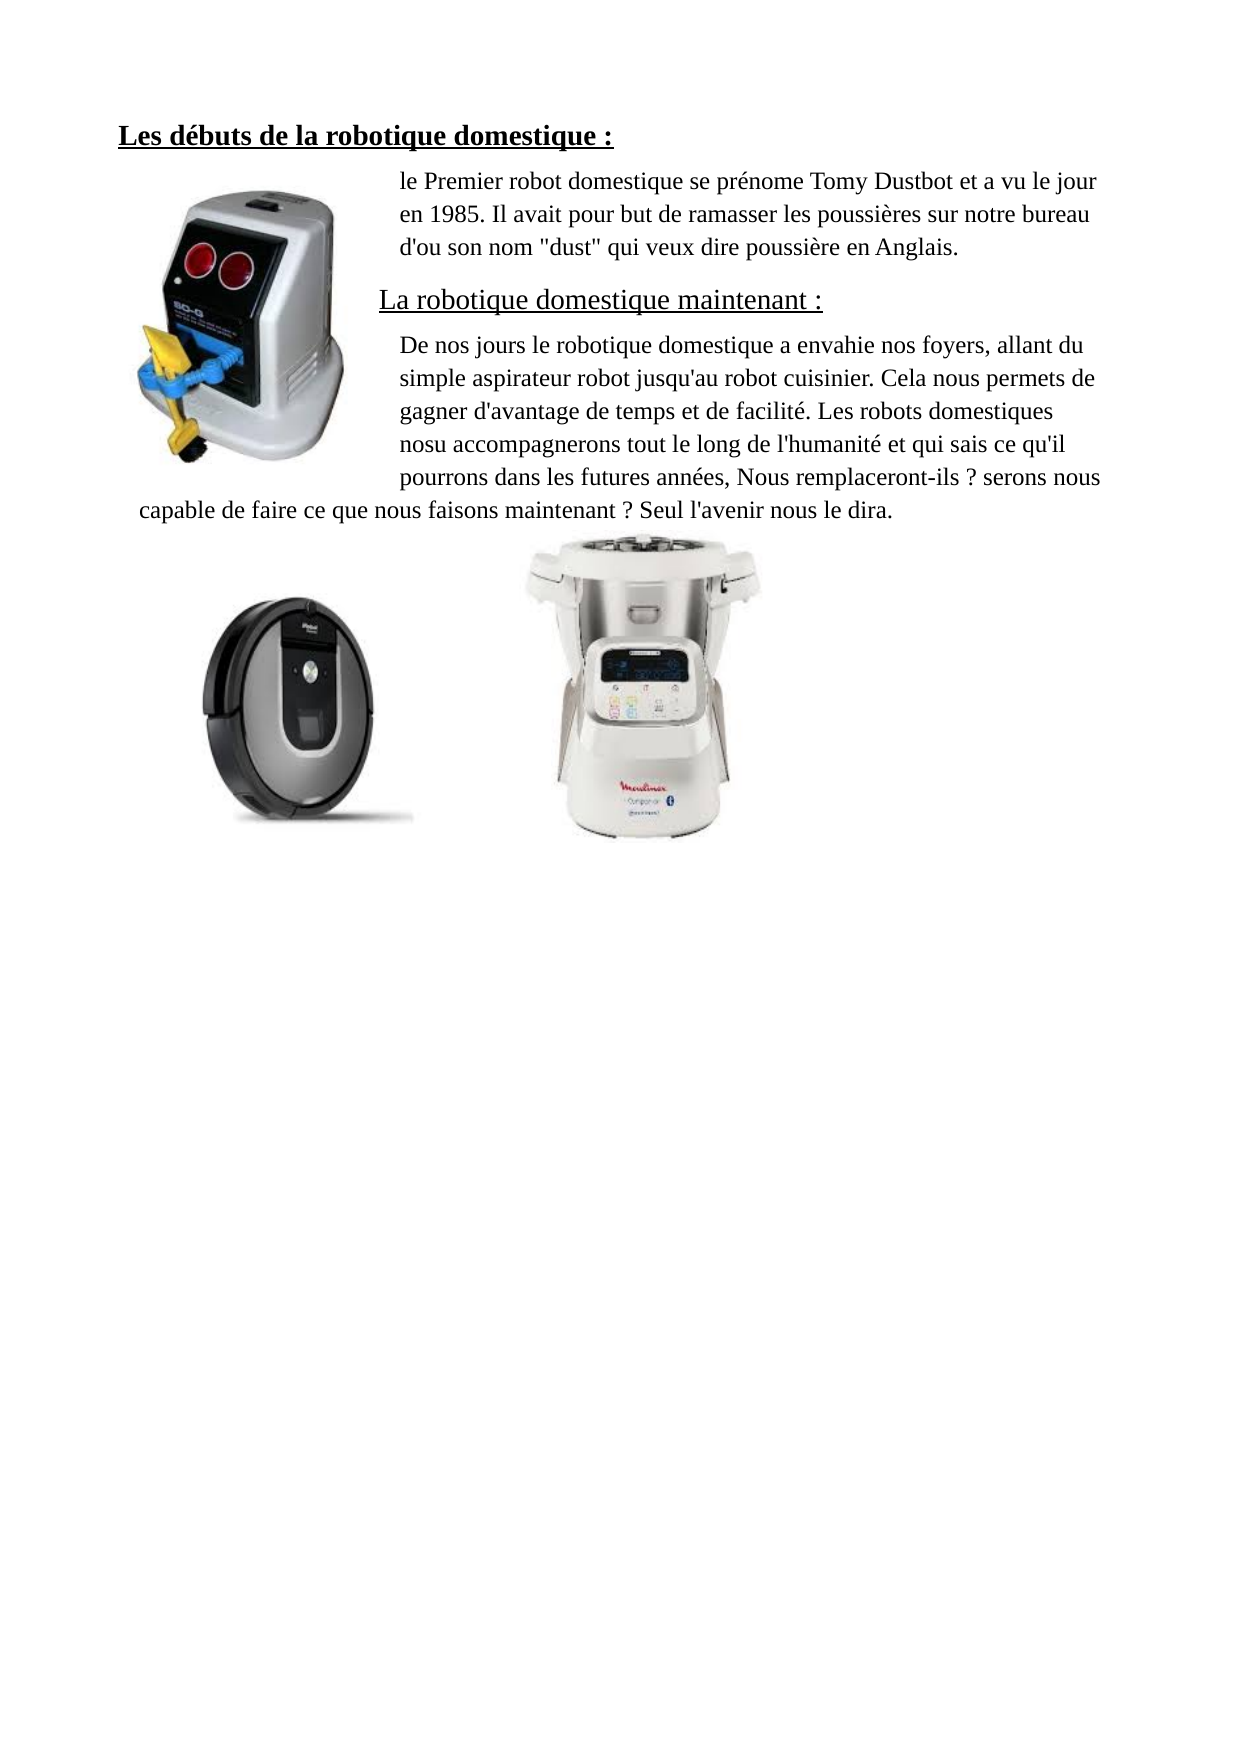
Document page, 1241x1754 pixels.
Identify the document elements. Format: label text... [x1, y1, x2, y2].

picture [118, 166, 379, 479]
picture [118, 582, 483, 843]
subtitle Les débuts de la robotique domestique : [118, 118, 1122, 152]
text De nos jours le robotique domestique a envahie nos foyers, allant du simple aspirateur robot jusqu'au robot cuisinier. Cela nous permets de gagner d'avantage de temps et de facilité. Les robots domestiques nosu accompagnerons tout le long de l'humanité et qui sais ce qu'il pourrons dans les futures années, Nous remplaceront-ils ? serons nous capable de faire ce que nous faisons maintenant ? Seul l'avenir nous le dira. [139, 330, 1101, 524]
text le Premier robot domestique se prénome Tomy Dustbot et a vu le jour en 1985. Il avait pour but de ramasser les poussières sur notre bureau d'ou son nom "dust" qui veux dire poussière en Anglais. [379, 166, 1101, 261]
subtitle La robotique domestique maintenant : [379, 282, 1122, 316]
picture [488, 530, 802, 843]
